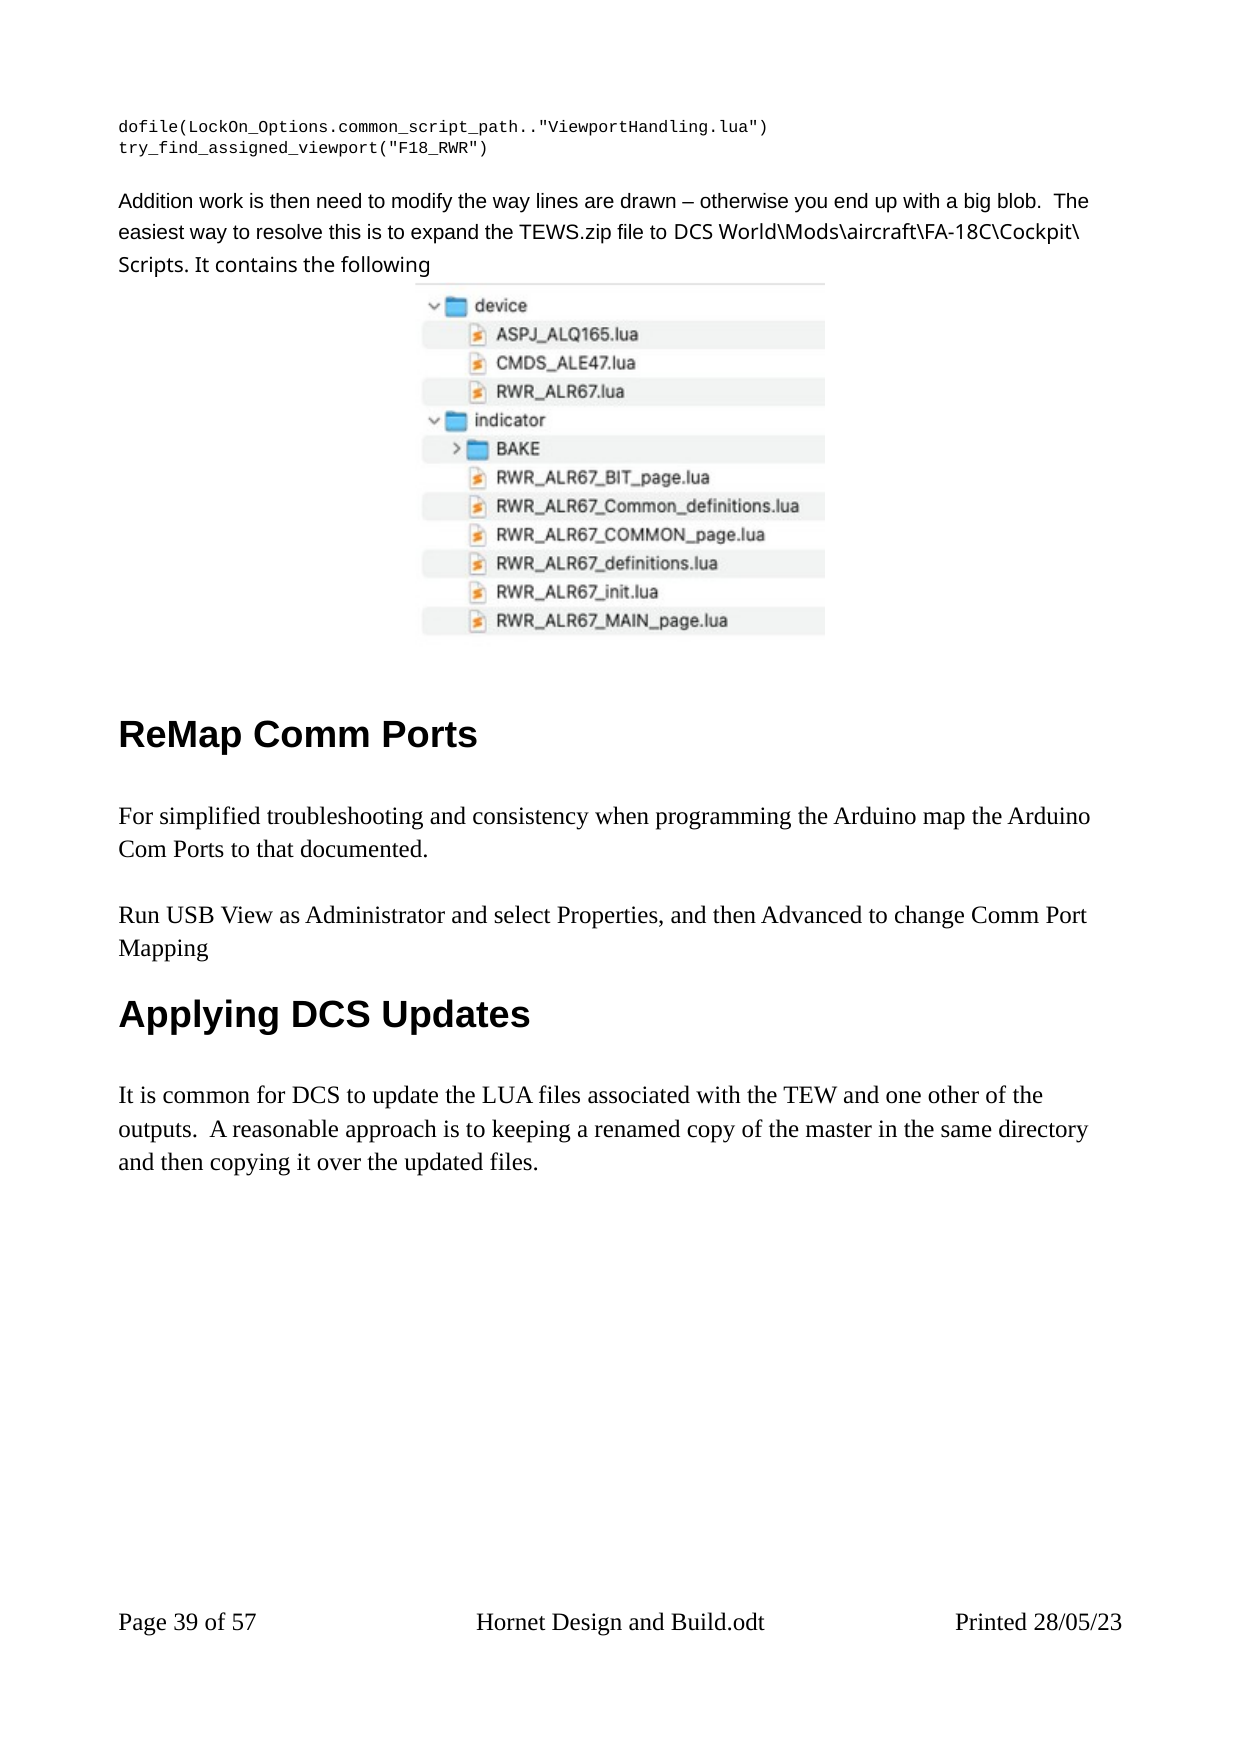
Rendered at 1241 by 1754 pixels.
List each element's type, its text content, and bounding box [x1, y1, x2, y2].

text try_find_assigned_viewport("F18_RWR") [118, 140, 1122, 159]
subtitle Applying DCS Updates [118, 991, 1122, 1035]
text dofile(LockOn_Options.common_script_path.."ViewportHandling.lua") [118, 118, 1122, 137]
subtitle ReMap Comm Ports [118, 712, 1122, 756]
text Addition work is then need to modify the way lines are drawn – otherwise you end up with a big blob. The easiest way to resolve this is to expand the TEWS.zip file to DCS World\Mods\aircraft\FA-18C\Cockpit\Scripts. It contains the following [118, 189, 1122, 278]
picture [415, 282, 825, 657]
text It is common for DCS to update the LUA files associated with the TEW and one other of the outputs. A reasonable approach is to keeping a renamed copy of the master in the same directory and then copying it over the updated files. [118, 1081, 1122, 1175]
text Run USB View as Administrator and select Properties, and then Advanced to change Comm Port Mapping [118, 900, 1122, 962]
text For simplified troubleshooting and consistency when programming the Arduino map the Arduino Com Ports to that documented. [118, 801, 1122, 863]
